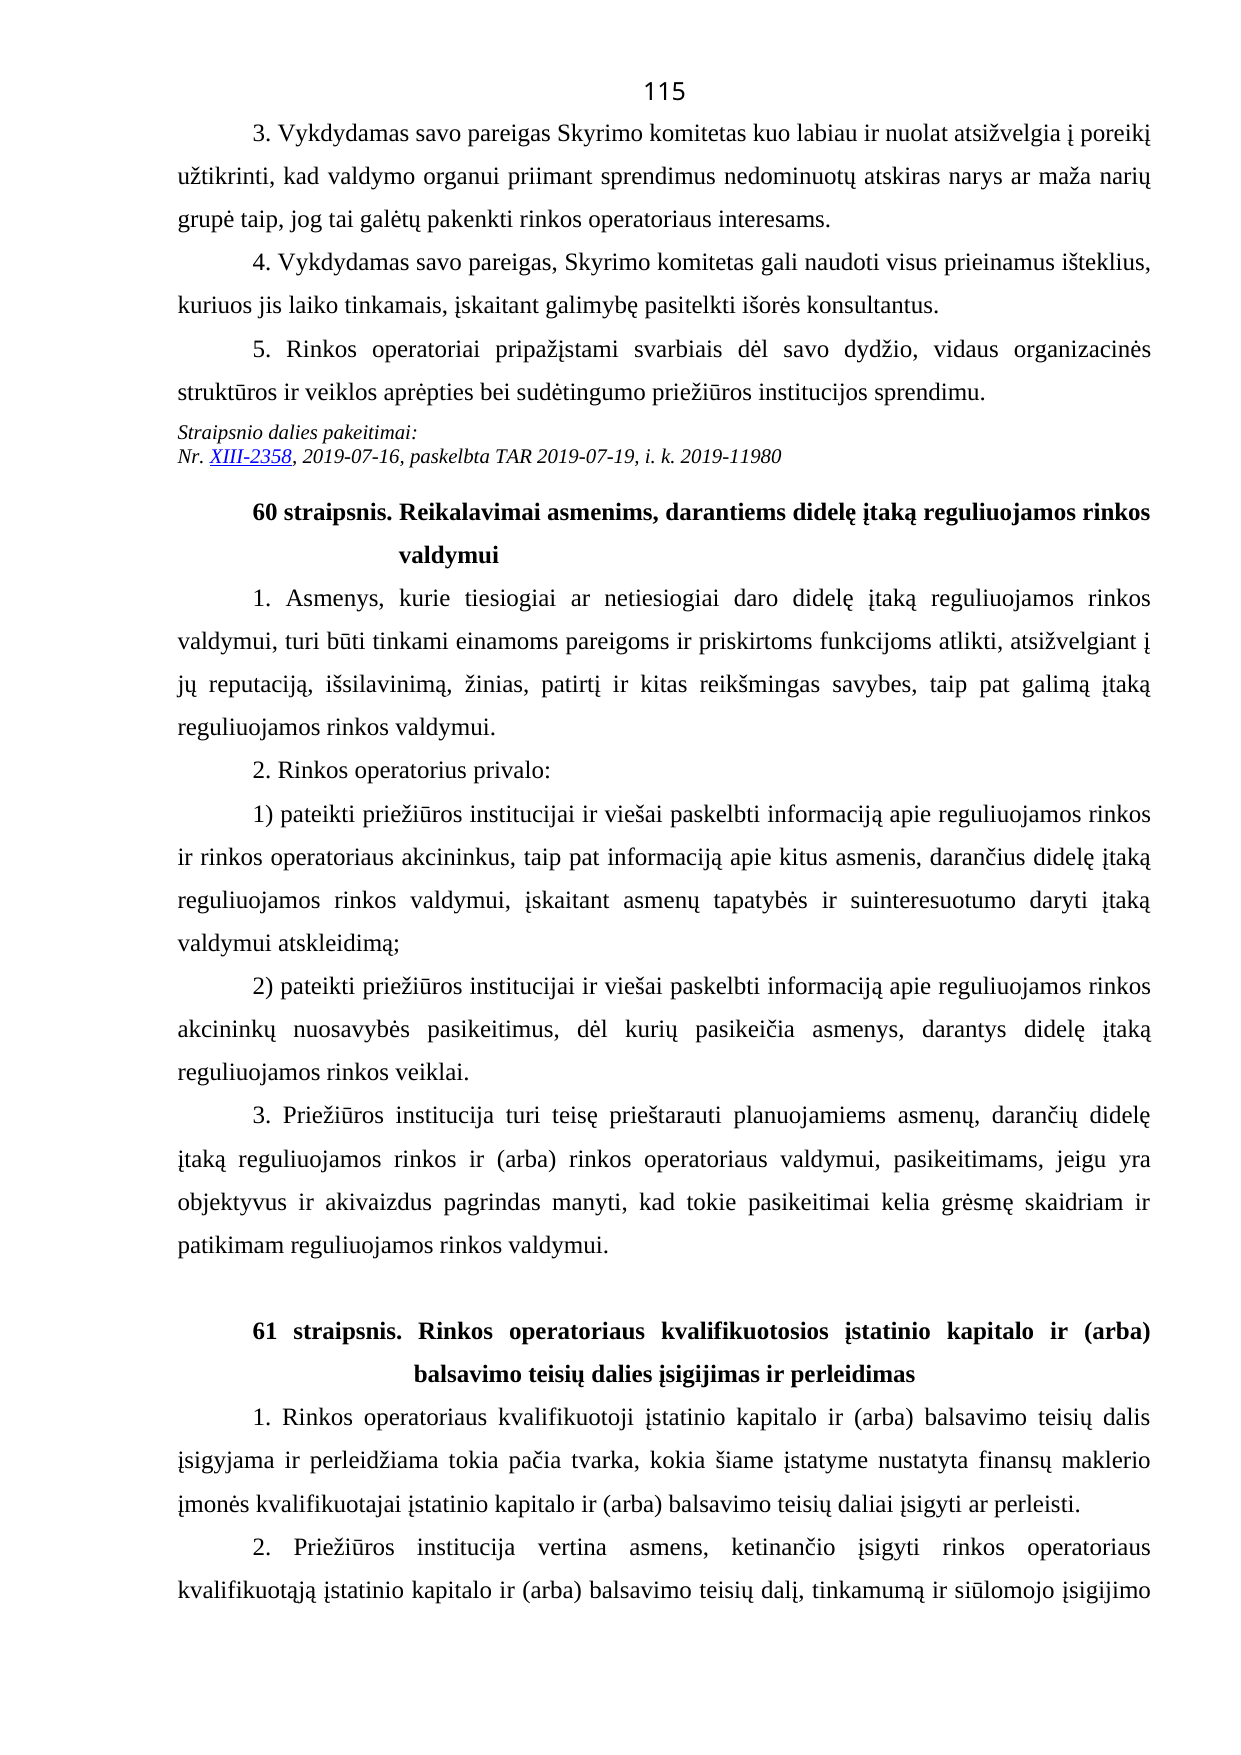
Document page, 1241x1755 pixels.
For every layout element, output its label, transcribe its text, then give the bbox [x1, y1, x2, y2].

text 61 straipsnis. Rinkos operatoriaus kvalifikuotosios įstatinio kapitalo ir (arba) balsavimo teisių dalies įsigijimas ir perleidimas [252, 1316, 1152, 1388]
text 2. Priežiūros institucija vertina asmens, ketinančio įsigyti rinkos operatoriaus kvalifikuotąją įstatinio kapitalo ir (arba) balsavimo teisių dalį, tinkamumą ir siūlomojo įsigijimo [177, 1532, 1152, 1604]
text 5. Rinkos operatoriai pripažįstami svarbiais dėl savo dydžio, vidaus organizacinės struktūros ir veiklos aprėpties bei sudėtingumo priežiūros institucijos sprendimu. [177, 334, 1152, 406]
text 2) pateikti priežiūros institucijai ir viešai paskelbti informaciją apie reguliuojamos rinkos akcininkų nuosavybės pasikeitimus, dėl kurių pasikeičia asmenys, darantys didelę įtaką reguliuojamos rinkos veiklai. [177, 971, 1152, 1086]
text 3. Priežiūros institucija turi teisę prieštarauti planuojamiems asmenų, darančių didelę įtaką reguliuojamos rinkos ir (arba) rinkos operatoriaus valdymui, pasikeitimams, jeigu yra objektyvus ir akivaizdus pagrindas manyti, kad tokie pasikeitimai kelia grėsmę skaidriam ir patikimam reguliuojamos rinkos valdymui. [177, 1101, 1152, 1259]
text Nr. XIII-2358, 2019-07-16, paskelbta TAR 2019-07-19, i. k. 2019-11980 [177, 444, 1152, 468]
text 2. Rinkos operatorius privalo: [177, 756, 1152, 784]
text 60 straipsnis. Reikalavimai asmenims, darantiems didelę įtaką reguliuojamos rinkos valdymui [252, 497, 1152, 569]
text 1. Asmenys, kurie tiesiogiai ar netiesiogiai daro didelę įtaką reguliuojamos rinkos valdymui, turi būti tinkami einamoms pareigoms ir priskirtoms funkcijoms atlikti, atsižvelgiant į jų reputaciją, išsilavinimą, žinias, patirtį ir kitas reikšmingas savybes, taip pat galimą įtaką reguliuojamos rinkos valdymui. [177, 583, 1152, 741]
text 1) pateikti priežiūros institucijai ir viešai paskelbti informaciją apie reguliuojamos rinkos ir rinkos operatoriaus akcininkus, taip pat informaciją apie kitus asmenis, darančius didelę įtaką reguliuojamos rinkos valdymui, įskaitant asmenų tapatybės ir suinteresuotumo daryti įtaką valdymui atskleidimą; [177, 799, 1152, 957]
text Straipsnio dalies pakeitimai: [177, 420, 1152, 444]
text 4. Vykdydamas savo pareigas, Skyrimo komitetas gali naudoti visus prieinamus išteklius, kuriuos jis laiko tinkamais, įskaitant galimybę pasitelkti išorės konsultantus. [177, 247, 1152, 319]
text 3. Vykdydamas savo pareigas Skyrimo komitetas kuo labiau ir nuolat atsižvelgia į poreikį užtikrinti, kad valdymo organui priimant sprendimus nedominuotų atskiras narys ar maža narių grupė taip, jog tai galėtų pakenkti rinkos operatoriaus interesams. [177, 118, 1152, 233]
text 1. Rinkos operatoriaus kvalifikuotoji įstatinio kapitalo ir (arba) balsavimo teisių dalis įsigyjama ir perleidžiama tokia pačia tvarka, kokia šiame įstatyme nustatyta finansų maklerio įmonės kvalifikuotajai įstatinio kapitalo ir (arba) balsavimo teisių daliai įsigyti ar perleisti. [177, 1402, 1152, 1517]
